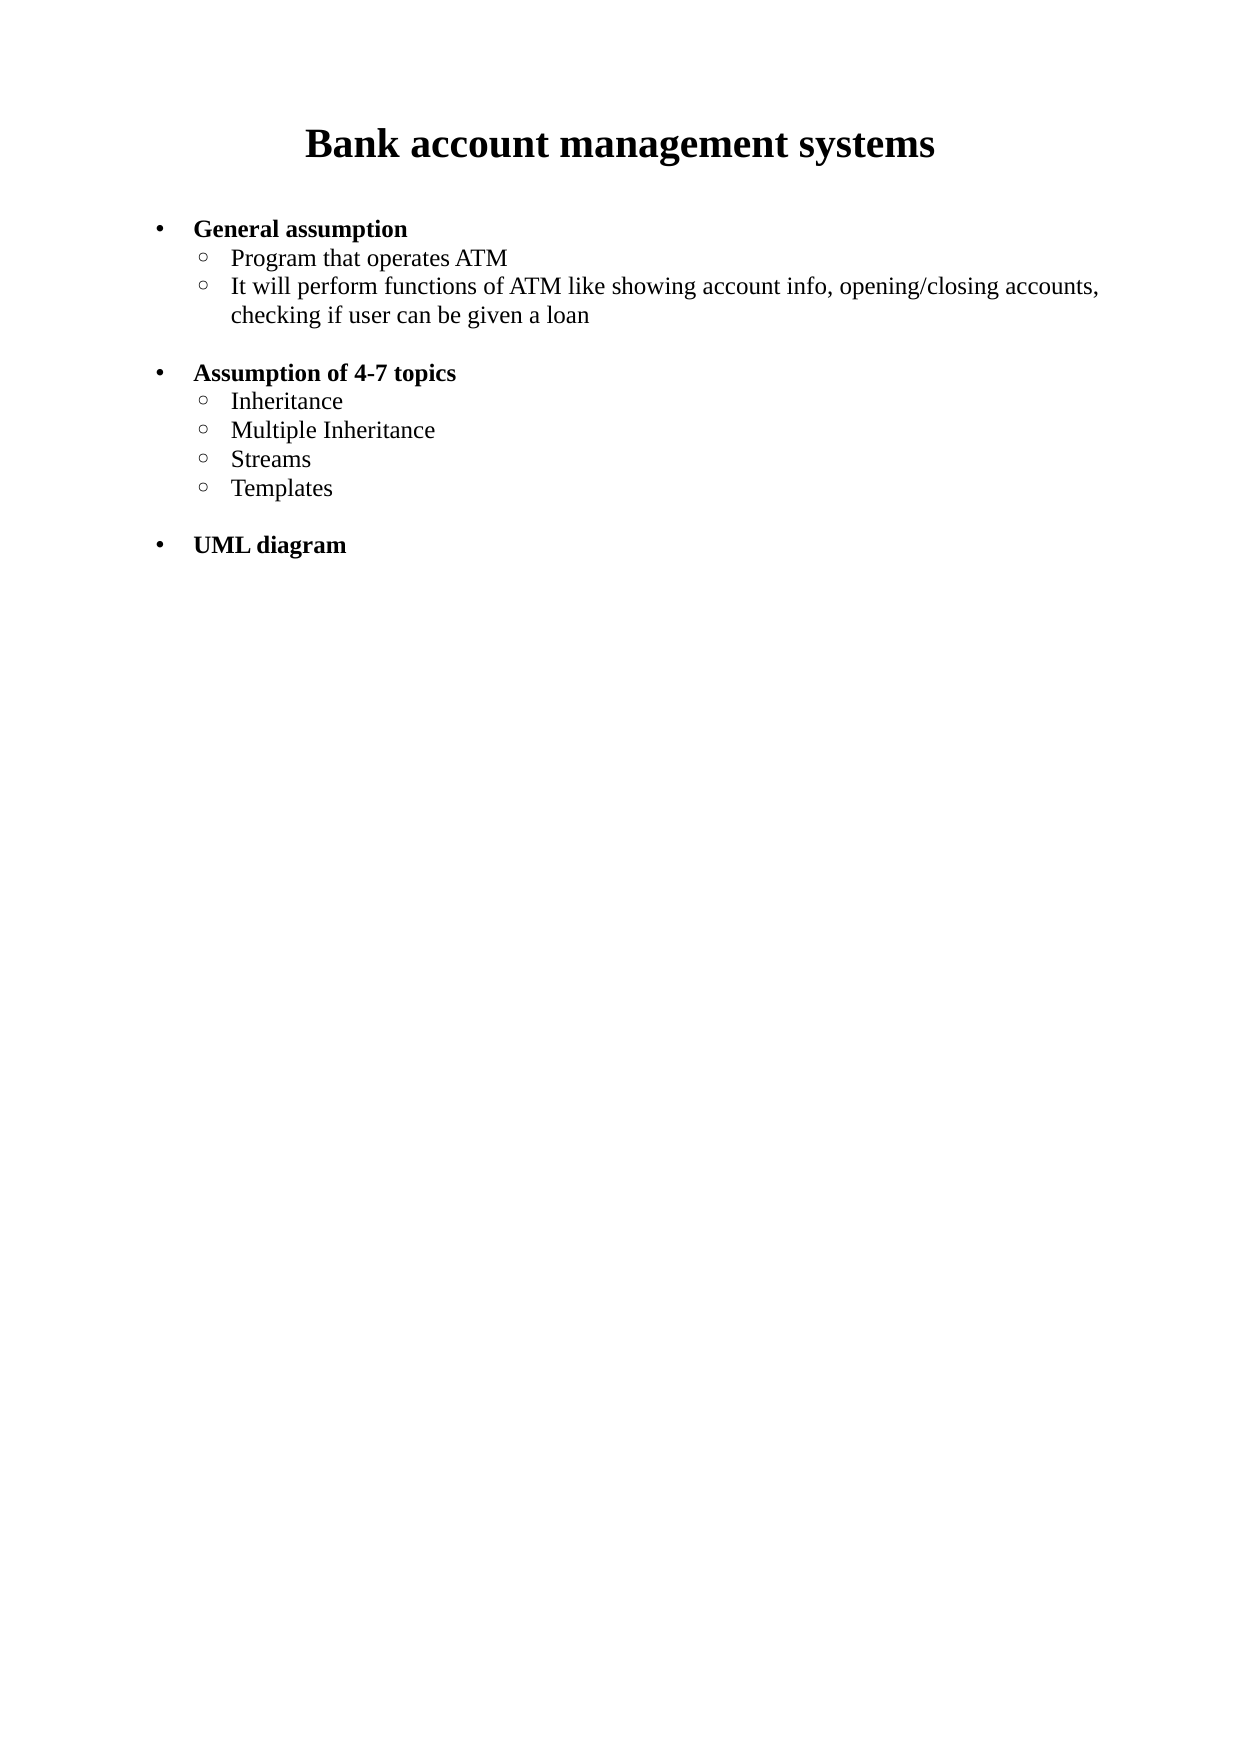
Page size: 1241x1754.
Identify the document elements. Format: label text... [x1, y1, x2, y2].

list Assumption of 4-7 topics [156, 358, 1122, 386]
list It will perform functions of ATM like showing account info, opening/closing accounts, checking if user can be given a loan [193, 271, 1122, 329]
list Program that operates ATM [193, 243, 1122, 271]
list Streams [193, 444, 1122, 473]
list Multiple Inheritance [193, 415, 1122, 444]
text Bank account management systems [118, 118, 1122, 166]
list Inheritance [193, 386, 1122, 415]
list UML diagram [156, 530, 1122, 559]
list Templates [193, 473, 1122, 501]
list General assumption [156, 214, 1122, 243]
